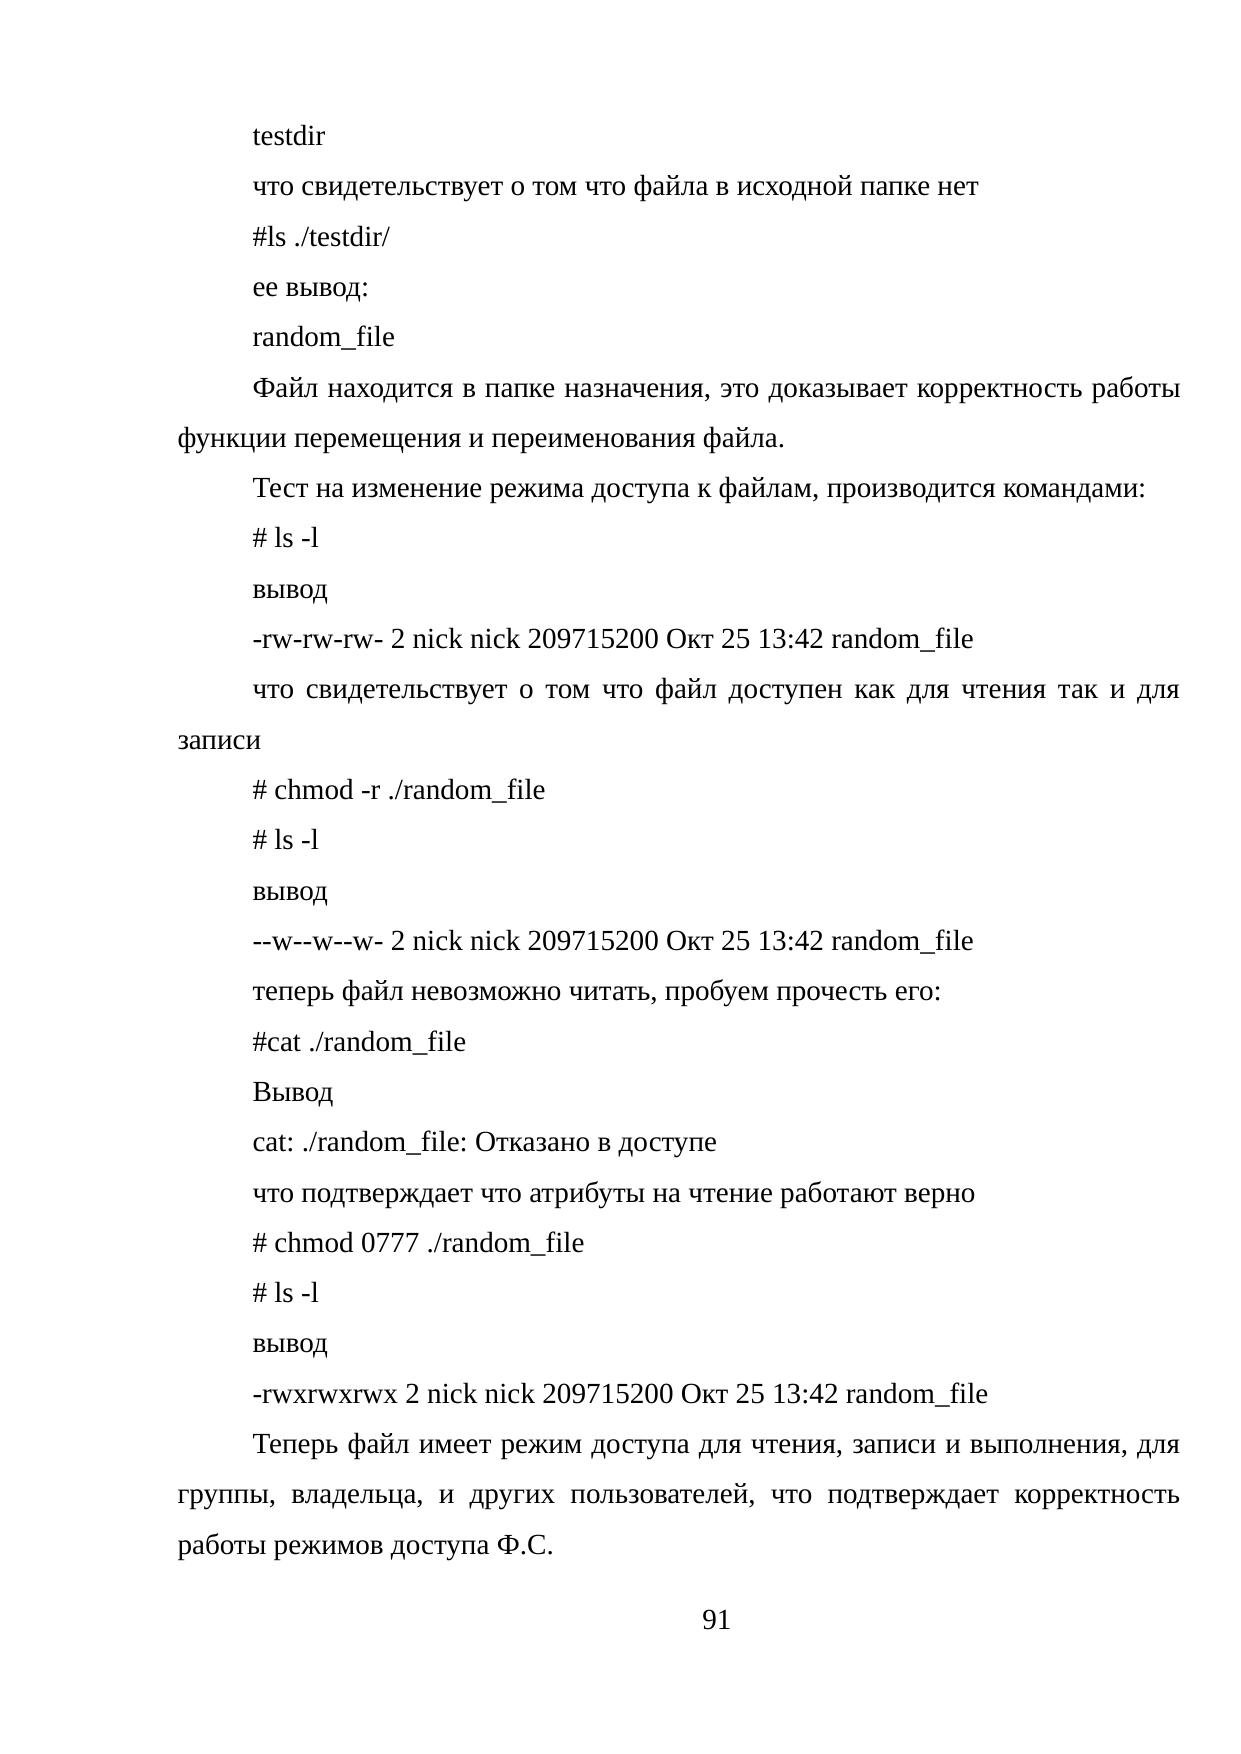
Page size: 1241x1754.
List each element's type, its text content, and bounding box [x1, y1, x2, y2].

text Теперь файл имеет режим доступа для чтения, записи и выполнения, для группы, владельца, и других пользователей, что подтверждает корректность работы режимов доступа Ф.С. [177, 1426, 1181, 1560]
text # ls -l [177, 822, 1181, 856]
text # chmod 0777 ./random_file [177, 1225, 1181, 1258]
text # ls -l [177, 521, 1181, 554]
text #ls ./testdir/ [177, 219, 1181, 252]
text Вывод [177, 1074, 1181, 1108]
text ее вывод: [177, 269, 1181, 303]
text --w--w--w- 2 nick nick 209715200 Окт 25 13:42 random_file [177, 923, 1181, 957]
text вывод [177, 571, 1181, 604]
text вывод [177, 873, 1181, 906]
text -rwxrwxrwx 2 nick nick 209715200 Окт 25 13:42 random_file [177, 1376, 1181, 1409]
text testdir [177, 118, 1181, 152]
text Тест на изменение режима доступа к файлам, производится командами: [177, 470, 1181, 504]
text что свидетельствует о том что файл доступен как для чтения так и для записи [177, 672, 1181, 755]
text cat: ./random_file: Отказано в доступе [177, 1124, 1181, 1158]
text вывод [177, 1326, 1181, 1359]
text -rw-rw-rw- 2 nick nick 209715200 Окт 25 13:42 random_file [177, 621, 1181, 655]
text Файл находится в папке назначения, это доказывает корректность работы функции перемещения и переименования файла. [177, 370, 1181, 453]
text что свидетельствует о том что файла в исходной папке нет [177, 168, 1181, 202]
text теперь файл невозможно читать, пробуем прочесть его: [177, 973, 1181, 1007]
text random_file [177, 319, 1181, 353]
text # chmod -r ./random_file [177, 772, 1181, 806]
text что подтверждает что атрибуты на чтение работают верно [177, 1175, 1181, 1208]
text #cat ./random_file [177, 1024, 1181, 1057]
text # ls -l [177, 1275, 1181, 1309]
